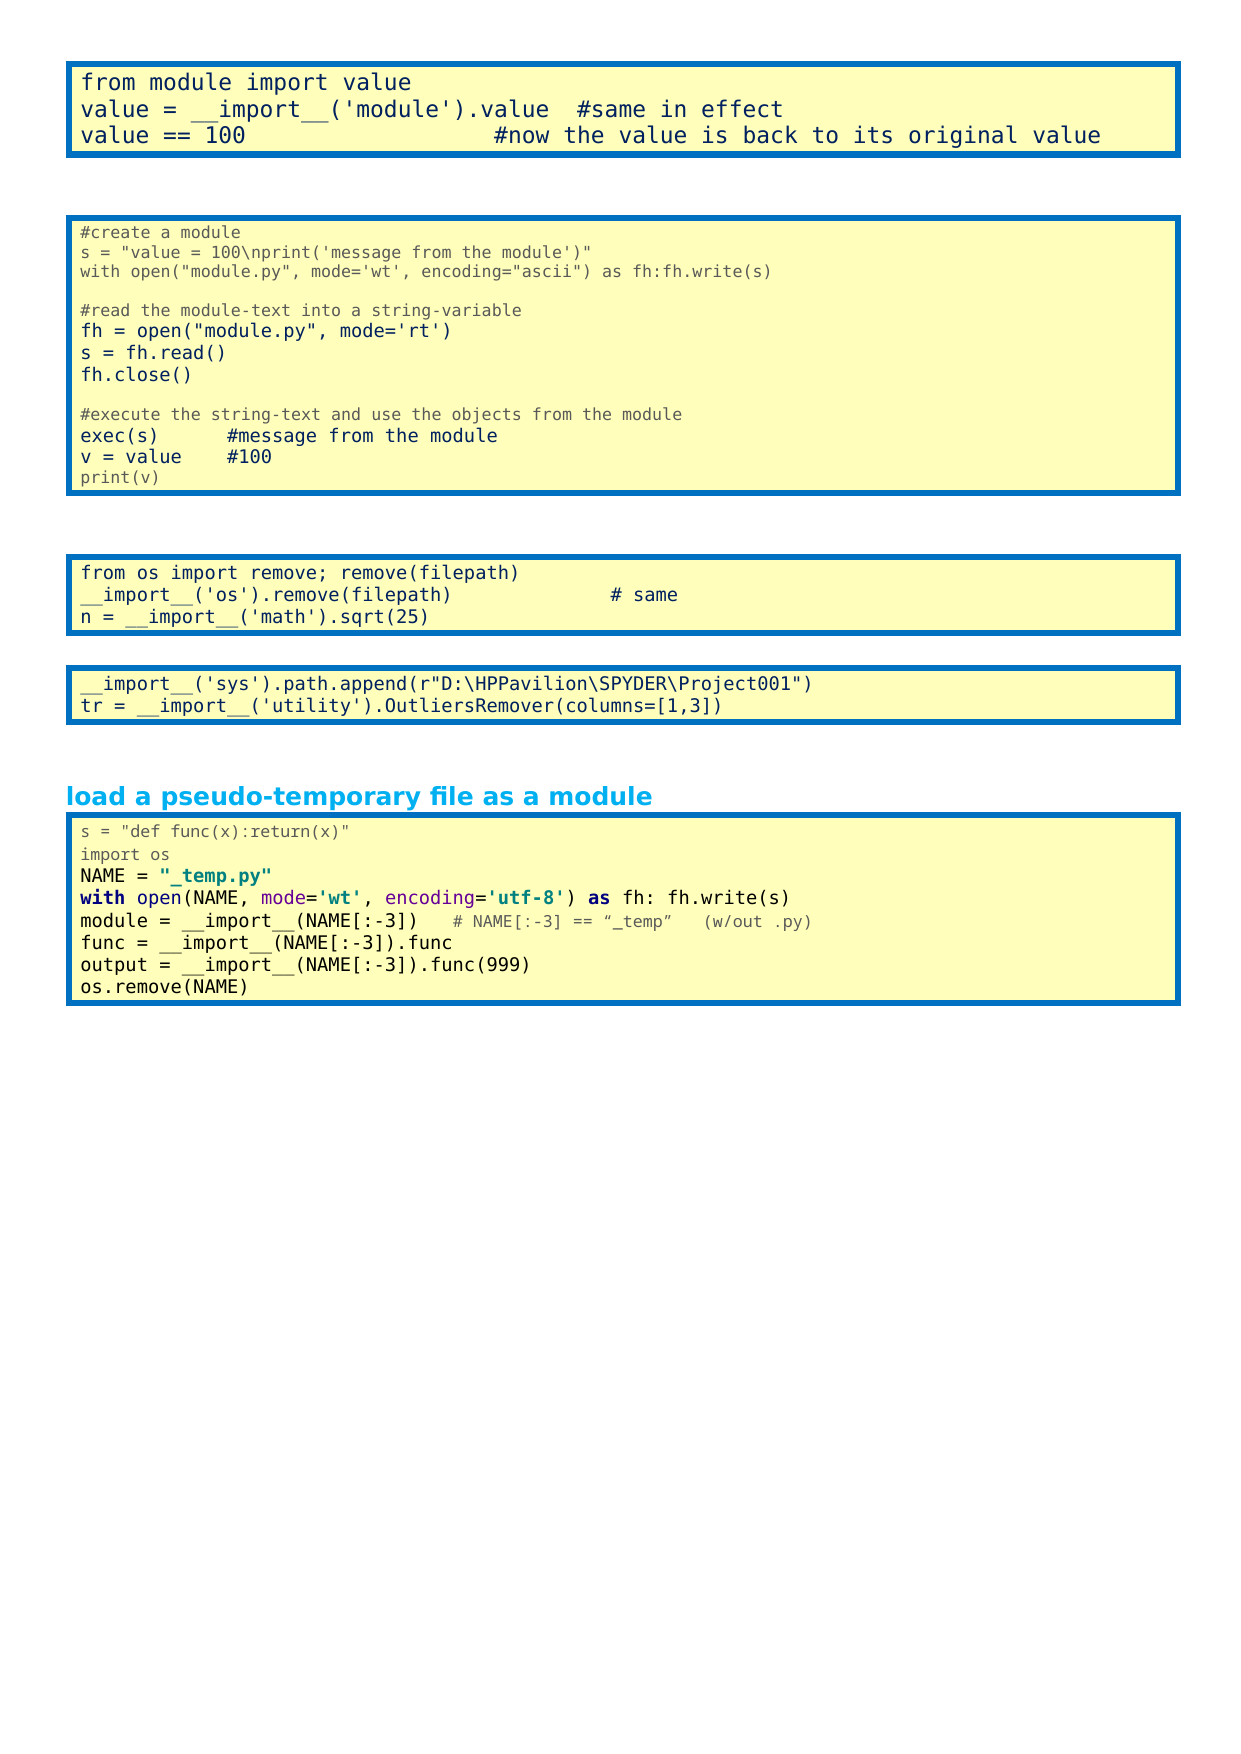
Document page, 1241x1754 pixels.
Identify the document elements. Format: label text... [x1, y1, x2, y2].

text os.remove(NAME) [72, 967, 1175, 1000]
text #read the module-text into a string-variable [72, 293, 1175, 312]
text func = __import__(NAME[:-3]).func [72, 924, 1175, 946]
text s = fh.read() [72, 334, 1175, 356]
text fh.close() [72, 356, 1175, 378]
text from os import remove; remove(filepath) [72, 560, 1175, 576]
text s = "def func(x):return(x)" import os NAME = "_temp.py" with open(NAME, mode='wt', encoding='utf-8') as fh: fh.write(s) module = __import__(NAME[:-3]) # NAME[:-3] == “_temp” (w/out .py) [72, 818, 1175, 924]
text s = "value = 100\nprint('message from the module')" [72, 234, 1175, 254]
text from module import value [72, 67, 1175, 88]
text exec(s) #message from the module [72, 416, 1175, 438]
title load a pseudo-temporary file as a module [66, 783, 1181, 812]
text __import__('os').remove(filepath) # same [72, 576, 1175, 597]
text v = value #100 [72, 438, 1175, 460]
text __import__('sys').path.append(r"D:\HPPavilion\SPYDER\Project001") [72, 671, 1175, 687]
text with open("module.py", mode='wt', encoding="ascii") as fh:fh.write(s) [72, 254, 1175, 273]
text value = __import__('module').value #same in effect [72, 88, 1175, 114]
text value == 100 #now the value is back to its original value [72, 114, 1175, 151]
text #execute the string-text and use the objects from the module [72, 397, 1175, 416]
text n = __import__('math').sqrt(25) [72, 597, 1175, 630]
text print(v) [72, 460, 1175, 490]
text tr = __import__('utility').OutliersRemover(columns=[1,3]) [72, 687, 1175, 719]
text fh = open("module.py", mode='rt') [72, 312, 1175, 334]
text output = __import__(NAME[:-3]).func(999) [72, 946, 1175, 967]
text #create a module [72, 221, 1175, 234]
